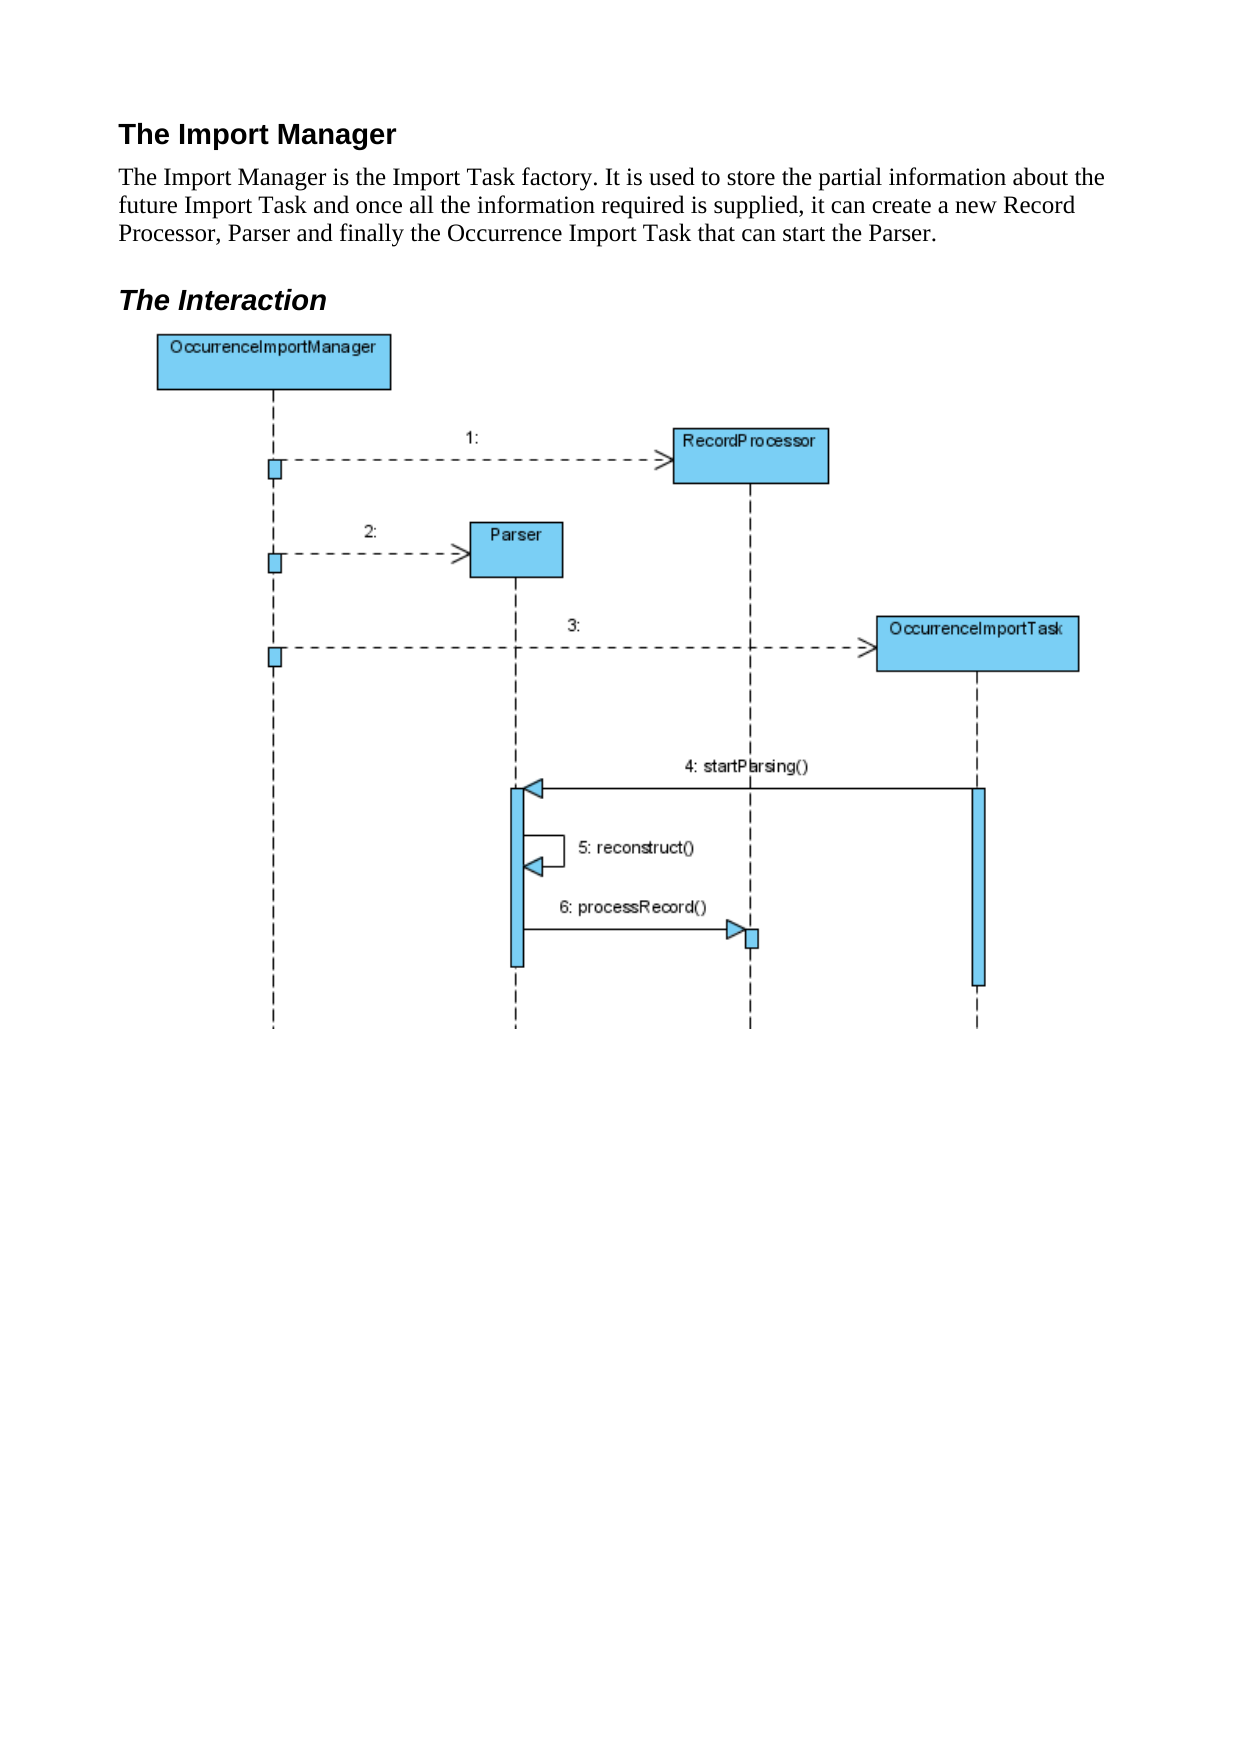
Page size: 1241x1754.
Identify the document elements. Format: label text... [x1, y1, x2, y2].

subtitle The Import Manager [118, 118, 1122, 151]
picture [154, 328, 1086, 1029]
subtitle The Interaction [118, 284, 1122, 316]
text The Import Manager is the Import Task factory. It is used to store the partial information about the future Import Task and once all the information required is supplied, it can create a new Record Processor, Parser and finally the Occurrence Import Task that can start the Parser. [118, 163, 1122, 246]
